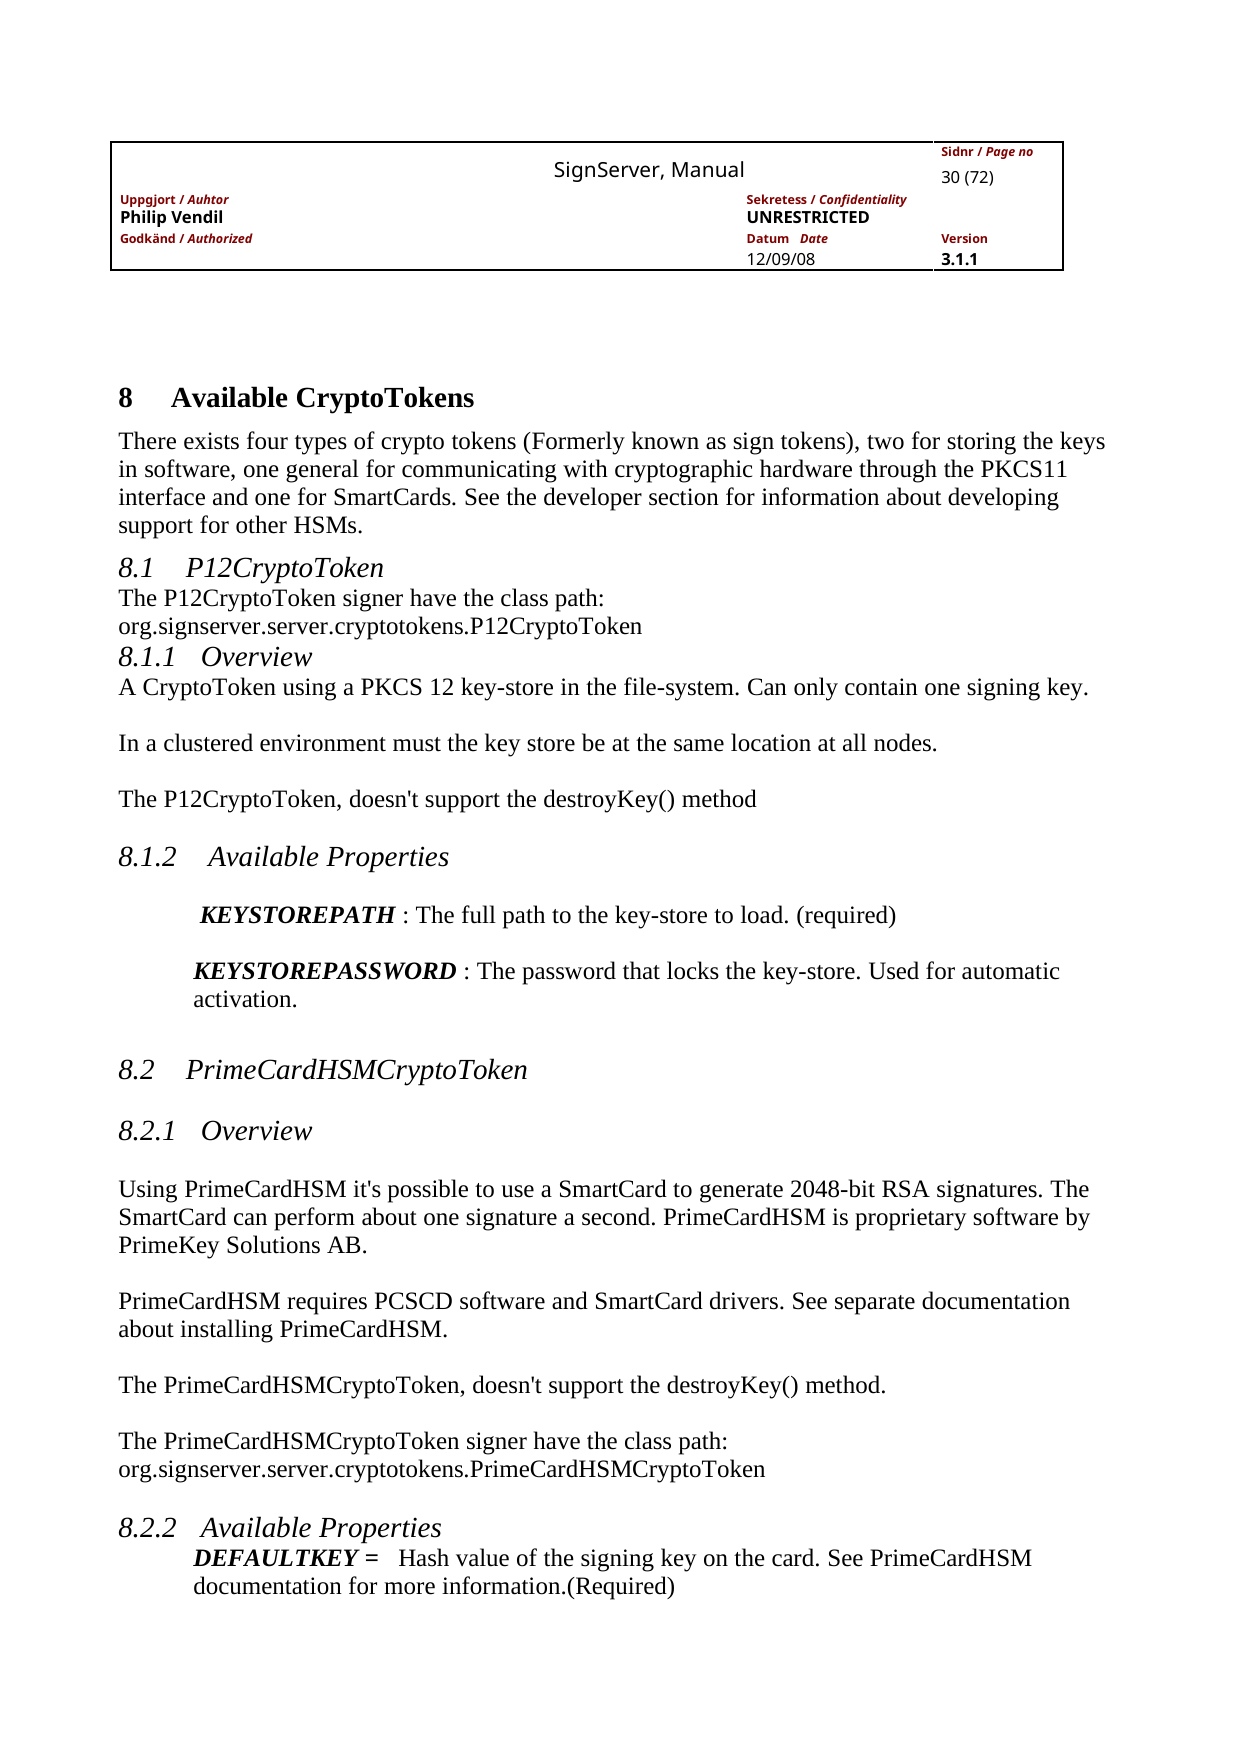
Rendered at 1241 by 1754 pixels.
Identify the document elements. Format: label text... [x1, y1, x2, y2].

subtitle Available CryptoTokens [118, 382, 1122, 414]
subtitle Overview [118, 1114, 1122, 1147]
text PrimeCardHSM requires PCSCD software and SmartCard drivers. See separate documentation about installing PrimeCardHSM. [118, 1287, 1122, 1343]
subtitle Available Properties [118, 1511, 1122, 1543]
subtitle PrimeCardHSMCryptoToken [118, 1054, 1122, 1086]
text A CryptoToken using a PKCS 12 key-store in the file-system. Can only contain one signing key. [118, 672, 1122, 701]
text KEYSTOREPASSWORD : The password that locks the key-store. Used for automatic activation. [193, 957, 1122, 1013]
subtitle Available Properties [118, 841, 1122, 873]
text There exists four types of crypto tokens (Formerly known as sign tokens), two for storing the keys in software, one general for communicating with cryptographic hardware through the PKCS11 interface and one for SmartCards. See the developer section for information about developing support for other HSMs. [118, 427, 1122, 539]
text DEFAULTKEY = Hash value of the signing key on the card. See PrimeCardHSM documentation for more information.(Required) [193, 1543, 1122, 1599]
text The PrimeCardHSMCryptoToken signer have the class path: org.signserver.server.cryptotokens.PrimeCardHSMCryptoToken [118, 1427, 1122, 1483]
text Using PrimeCardHSM it's possible to use a SmartCard to generate 2048-bit RSA signatures. The SmartCard can perform about one signature a second. PrimeCardHSM is proprietary software by PrimeKey Solutions AB. [118, 1175, 1122, 1259]
subtitle Overview [118, 640, 1122, 672]
text The P12CryptoToken, doesn't support the destroyKey() method [118, 784, 1122, 813]
text KEYSTOREPATH : The full path to the key-store to load. (required) [193, 901, 1122, 929]
text The PrimeCardHSMCryptoToken, doesn't support the destroyKey() method. [118, 1371, 1122, 1399]
text In a clustered environment must the key store be at the same location at all nodes. [118, 728, 1122, 757]
subtitle P12CryptoToken [118, 551, 1122, 584]
text The P12CryptoToken signer have the class path: org.signserver.server.cryptotokens.P12CryptoToken [118, 584, 1122, 640]
